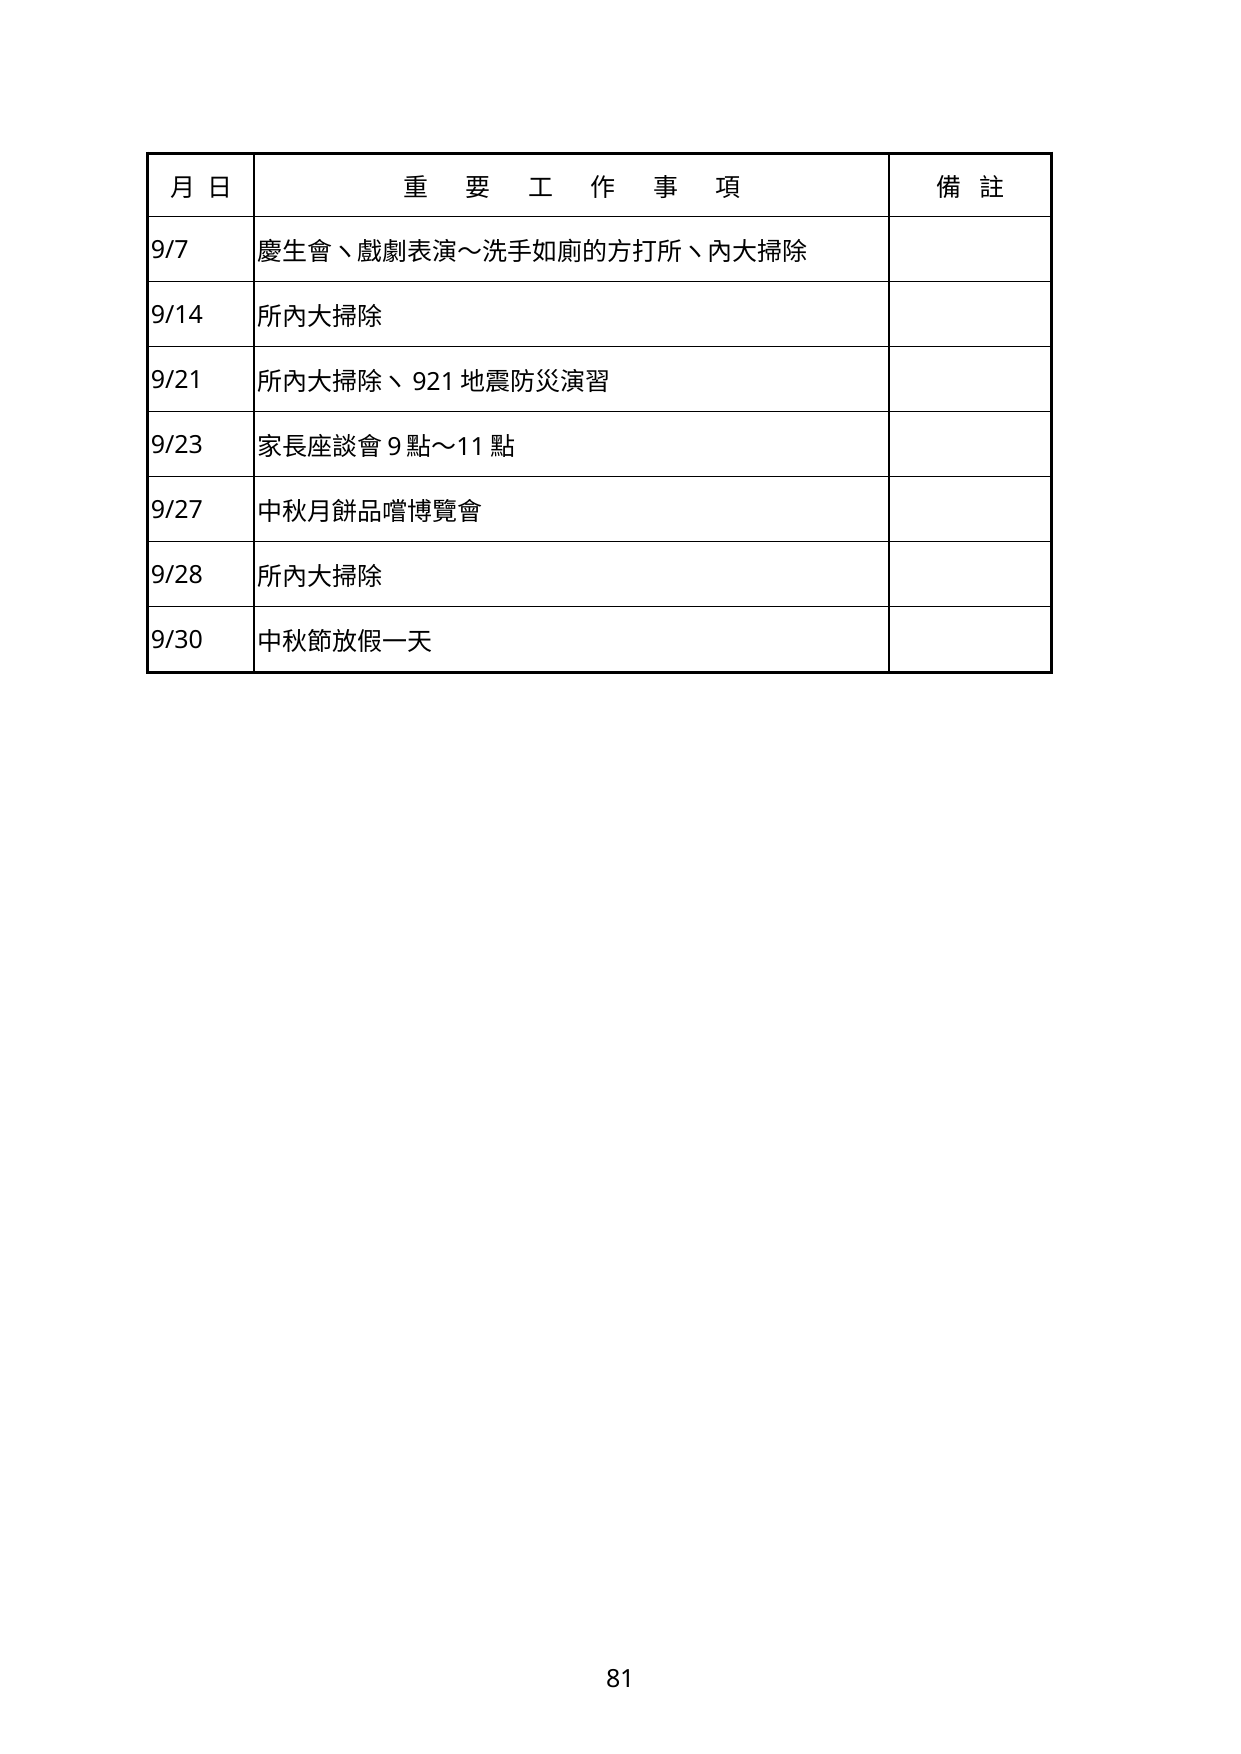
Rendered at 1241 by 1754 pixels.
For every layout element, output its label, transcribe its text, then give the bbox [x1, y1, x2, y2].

table_cell 所內大掃除 [255, 282, 888, 346]
table_cell 中秋月餅品嚐博覽會 [255, 477, 888, 541]
table_cell 所內大掃除 [255, 542, 888, 606]
table_cell 9/21 [149, 347, 253, 411]
table_cell [890, 347, 1050, 411]
table_cell [890, 542, 1050, 606]
table_cell [890, 607, 1050, 671]
table_cell 9/30 [149, 607, 253, 671]
table_cell 慶生會ヽ戲劇表演～洗手如廁的方打所ヽ內大掃除 [255, 217, 888, 281]
table_cell [890, 217, 1050, 281]
table_header 月 日 [149, 155, 253, 216]
table_cell 9/7 [149, 217, 253, 281]
table_cell [890, 282, 1050, 346]
table_cell 9/28 [149, 542, 253, 606]
table_cell [890, 477, 1050, 541]
table_cell 9/14 [149, 282, 253, 346]
table_cell 家長座談會9點～11點 [255, 412, 888, 476]
table_cell 所內大掃除ヽ921地震防災演習 [255, 347, 888, 411]
table_header 重 要 工 作 事 項 [255, 155, 888, 216]
table_header 備 註 [890, 155, 1050, 216]
table_cell [890, 412, 1050, 476]
table_cell 9/23 [149, 412, 253, 476]
table_cell 中秋節放假一天 [255, 607, 888, 671]
table_cell 9/27 [149, 477, 253, 541]
